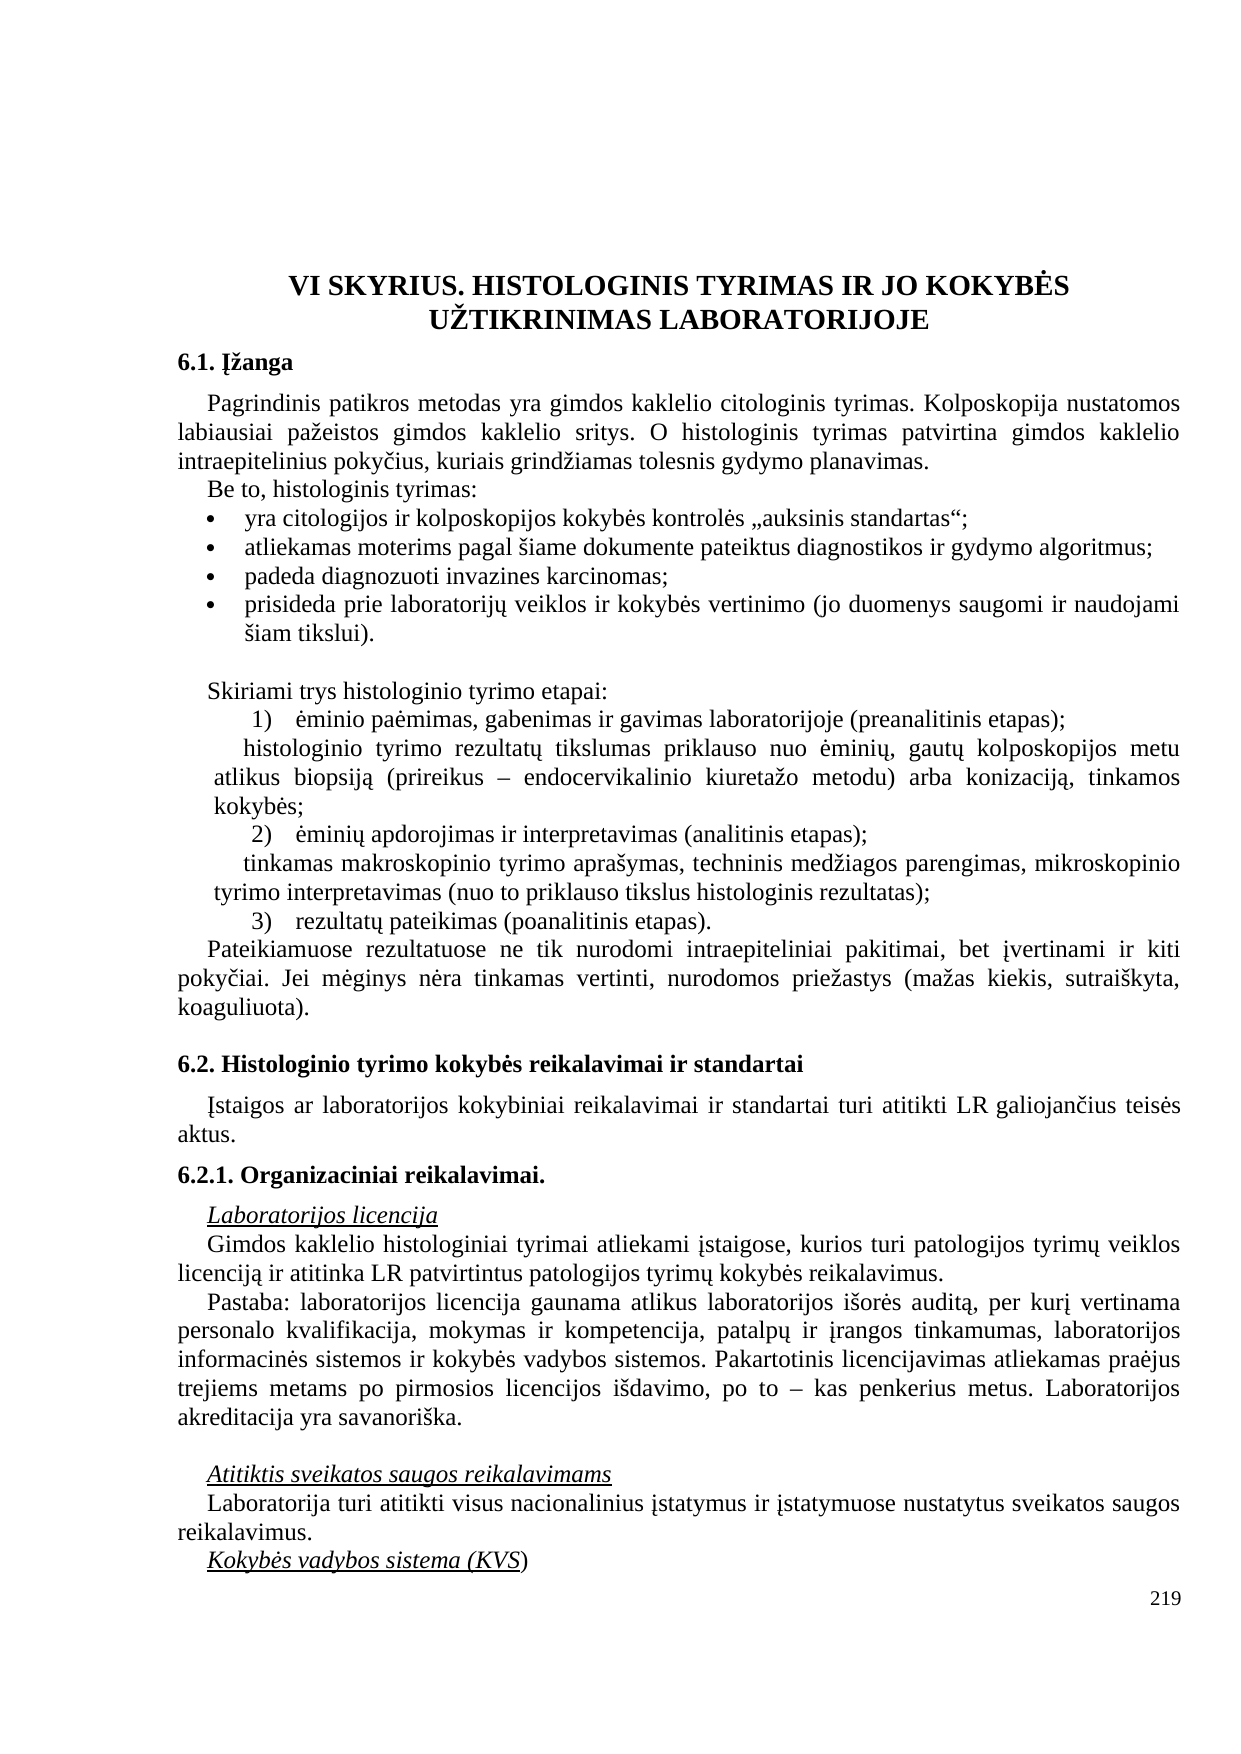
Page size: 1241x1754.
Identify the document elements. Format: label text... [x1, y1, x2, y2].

text histologinio tyrimo rezultatų tikslumas priklauso nuo ėminių, gautų kolposkopijos metu atlikus biopsiją (prireikus – endocervikalinio kiuretažo metodu) arba konizaciją, tinkamos kokybės; [213, 733, 1181, 819]
text Be to, histologinis tyrimas: [177, 474, 1181, 503]
text  atliekamas moterims pagal šiame dokumente pateiktus diagnostikos ir gydymo algoritmus; [207, 532, 1181, 561]
text tinkamas makroskopinio tyrimo aprašymas, techninis medžiagos parengimas, mikroskopinio tyrimo interpretavimas (nuo to priklauso tikslus histologinis rezultatas); [213, 848, 1181, 906]
text Kokybės vadybos sistema (KVS) [177, 1545, 1181, 1574]
text Atitiktis sveikatos saugos reikalavimams [177, 1459, 1181, 1488]
text Laboratorijos licencija [177, 1200, 1181, 1229]
text 2) ėminių apdorojimas ir interpretavimas (analitinis etapas); [251, 819, 1181, 848]
subtitle 6.2.1. Organizaciniai reikalavimai. [177, 1160, 1181, 1188]
text Pastaba: laboratorijos licencija gaunama atlikus laboratorijos išorės auditą, per kurį vertinama personalo kvalifikacija, mokymas ir kompetencija, patalpų ir įrangos tinkamumas, laboratorijos informacinės sistemos ir kokybės vadybos sistemos. Pakartotinis licencijavimas atliekamas praėjus trejiems metams po pirmosios licencijos išdavimo, po to – kas penkerius metus. Laboratorijos akreditacija yra savanoriška. [177, 1287, 1181, 1430]
text Pagrindinis patikros metodas yra gimdos kaklelio citologinis tyrimas. Kolposkopija nustatomos labiausiai pažeistos gimdos kaklelio sritys. O histologinis tyrimas patvirtina gimdos kaklelio intraepitelinius pokyčius, kuriais grindžiamas tolesnis gydymo planavimas. [177, 388, 1181, 474]
text  yra citologijos ir kolposkopijos kokybės kontrolės „auksinis standartas“; [207, 503, 1181, 532]
text Skiriami trys histologinio tyrimo etapai: [177, 676, 1181, 704]
text 1) ėminio paėmimas, gabenimas ir gavimas laboratorijoje (preanalitinis etapas); [251, 704, 1181, 733]
text Gimdos kaklelio histologiniai tyrimai atliekami įstaigose, kurios turi patologijos tyrimų veiklos licenciją ir atitinka LR patvirtintus patologijos tyrimų kokybės reikalavimus. [177, 1229, 1181, 1287]
text Įstaigos ar laboratorijos kokybiniai reikalavimai ir standartai turi atitikti LR galiojančius teisės aktus. [177, 1090, 1181, 1148]
text Laboratorija turi atitikti visus nacionalinius įstatymus ir įstatymuose nustatytus sveikatos saugos reikalavimus. [177, 1488, 1181, 1545]
subtitle 6.2. Histologinio tyrimo kokybės reikalavimai ir standartai [177, 1049, 1181, 1078]
text  prisideda prie laboratorijų veiklos ir kokybės vertinimo (jo duomenys saugomi ir naudojami šiam tikslui). [207, 589, 1181, 647]
text Pateikiamuose rezultatuose ne tik nurodomi intraepiteliniai pakitimai, bet įvertinami ir kiti pokyčiai. Jei mėginys nėra tinkamas vertinti, nurodomos priežastys (mažas kiekis, sutraiškyta, koaguliuota). [177, 934, 1181, 1021]
subtitle 6.1. Įžanga [177, 347, 1181, 376]
text VI SKYRIUS. HISTOLOGINIS TYRIMAS IR JO KOKYBĖS UŽTIKRINIMAS LABORATORIJOJE [177, 268, 1181, 336]
text 3) rezultatų pateikimas (poanalitinis etapas). [251, 906, 1181, 934]
text  padeda diagnozuoti invazines karcinomas; [207, 561, 1181, 589]
